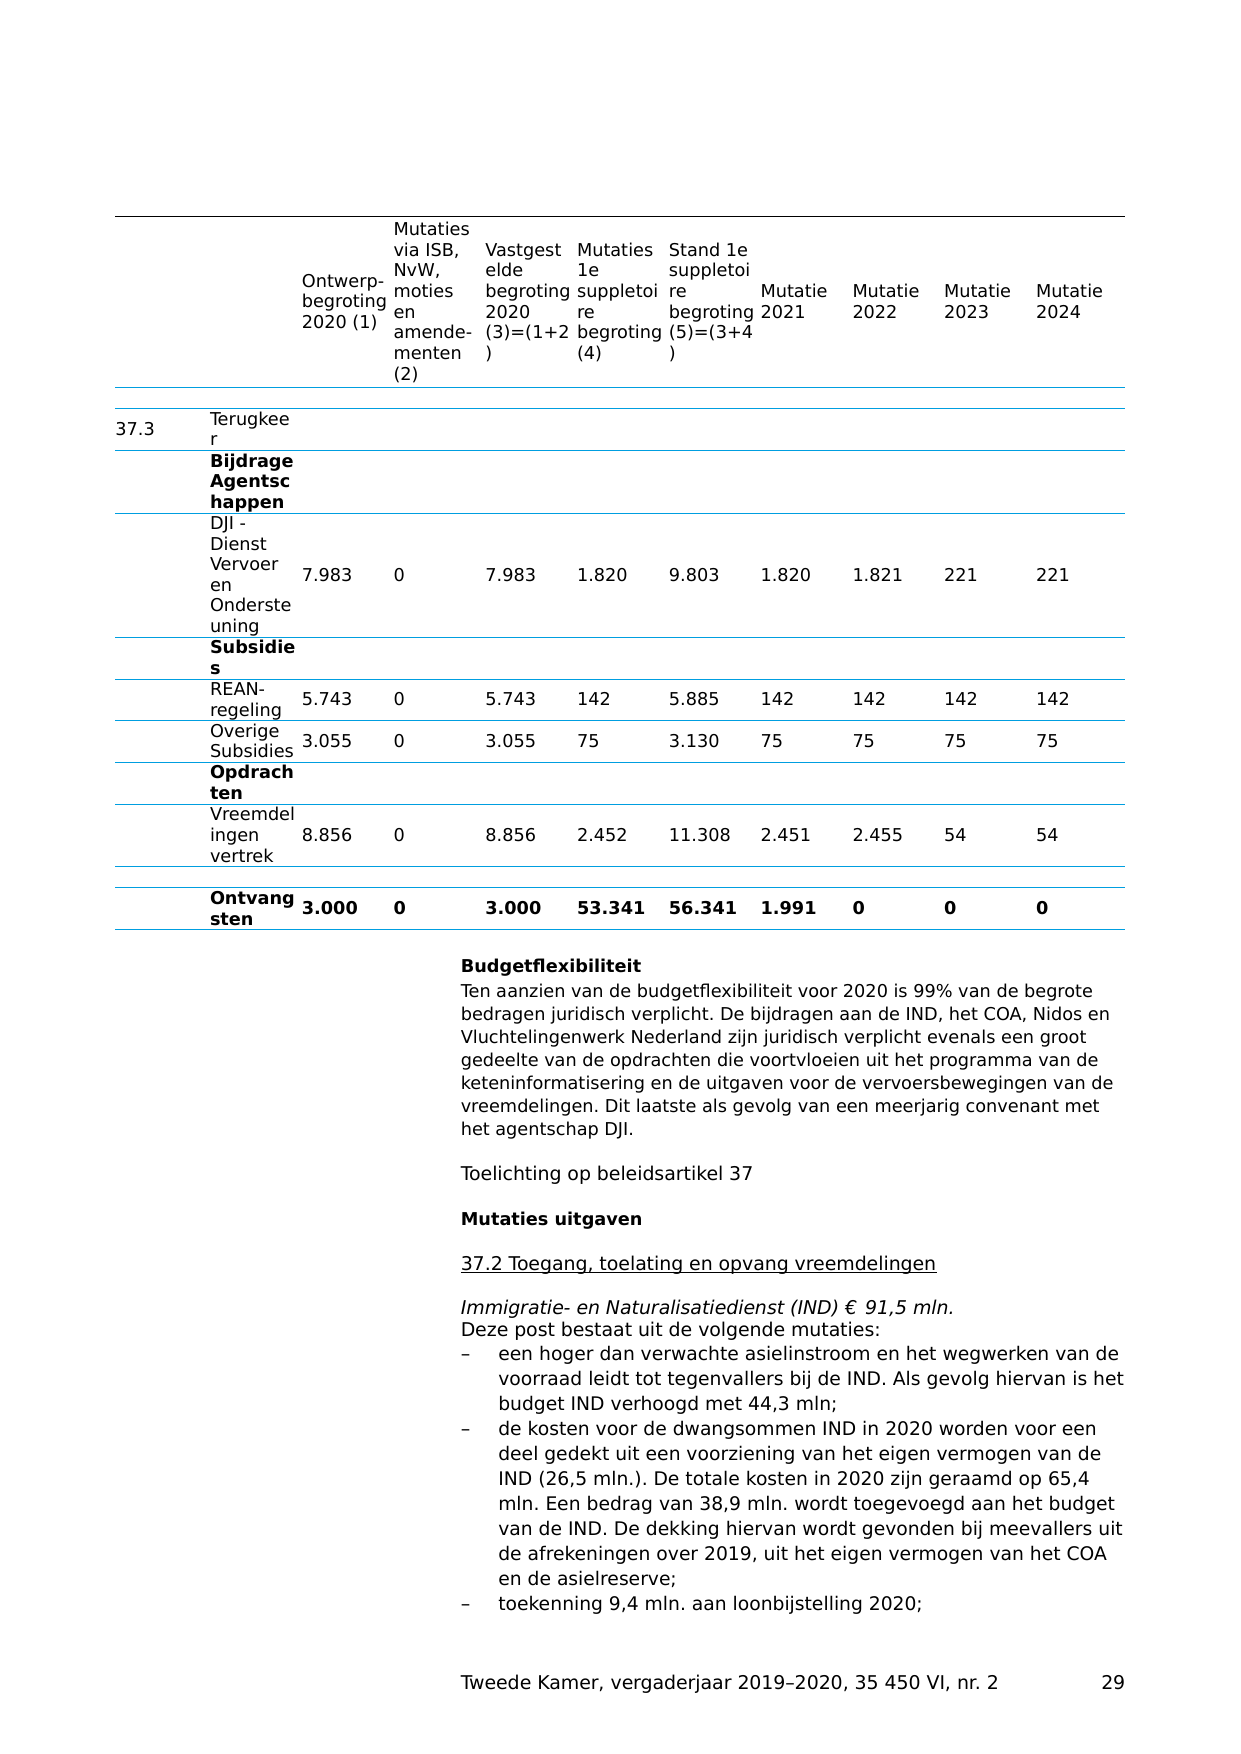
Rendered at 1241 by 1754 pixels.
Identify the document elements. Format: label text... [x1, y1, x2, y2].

table_cell 0 [1033, 888, 1125, 929]
table_cell 2.451 [758, 805, 849, 866]
table_cell [1033, 388, 1125, 408]
table_cell [574, 867, 666, 887]
title Toelichting op beleidsartikel 37 [461, 1163, 1125, 1207]
text 37.2 Toegang, toelating en opvang vreemdelingen Immigratie- en Naturalisatiedienst (IND) € 91,5 mln. Deze post bestaat uit de volgende mutaties: [461, 1253, 1125, 1341]
table_cell 2.452 [574, 805, 666, 866]
table_cell 0 [390, 514, 482, 637]
table_cell 1.820 [574, 514, 666, 637]
table_cell 11.308 [666, 805, 757, 866]
table_cell 0 [390, 805, 482, 866]
table_cell 0 [390, 680, 482, 720]
table_cell Subsidies [207, 638, 299, 678]
table_cell 7.983 [482, 514, 574, 637]
table_cell [849, 451, 941, 512]
table_cell 2.455 [849, 805, 941, 866]
table_cell 54 [1033, 805, 1125, 866]
table_cell 75 [941, 721, 1033, 762]
table_cell [115, 680, 207, 720]
table_cell [849, 867, 941, 887]
table_cell [482, 388, 574, 408]
table_cell [482, 763, 574, 804]
table_cell 3.055 [482, 721, 574, 762]
table_cell [1033, 638, 1125, 678]
table_cell [758, 638, 849, 678]
table_cell Vastgestelde begroting 2020 (3)=(1+2) [482, 217, 574, 387]
table_cell Bijdrage Agentschappen [207, 451, 299, 512]
table_cell 1.820 [758, 514, 849, 637]
table_cell 5.885 [666, 680, 757, 720]
table_cell Ontvangsten [207, 888, 299, 929]
table_cell [299, 763, 390, 804]
table_cell 75 [849, 721, 941, 762]
table_cell [115, 805, 207, 866]
table_cell [207, 388, 299, 408]
table_cell 1.991 [758, 888, 849, 929]
table_cell 75 [574, 721, 666, 762]
table_cell Mutatie 2023 [941, 217, 1033, 387]
table_cell 142 [1033, 680, 1125, 720]
table_cell Mutaties 1e suppletoire begroting (4) [574, 217, 666, 387]
table_cell [574, 388, 666, 408]
table_cell [758, 388, 849, 408]
table_cell [390, 638, 482, 678]
table_cell 75 [758, 721, 849, 762]
table_cell Ontwerp-begroting 2020 (1) [299, 217, 390, 387]
table_cell [115, 888, 207, 929]
table_cell 221 [941, 514, 1033, 637]
table_cell [115, 451, 207, 512]
table_cell 142 [941, 680, 1033, 720]
table_cell [941, 867, 1033, 887]
text Ten aanzien van de budgetflexibiliteit voor 2020 is 99% van de begrote bedragen juridisch verplicht. De bijdragen aan de IND, het COA, Nidos en Vluchtelingenwerk Nederland zijn juridisch verplicht evenals een groot gedeelte van de opdrachten die voortvloeien uit het programma van de keteninformatisering en de uitgaven voor de vervoersbewegingen van de vreemdelingen. Dit laatste als gevolg van een meerjarig convenant met het agentschap DJI. [461, 979, 1125, 1140]
table_cell 142 [758, 680, 849, 720]
table_cell [482, 867, 574, 887]
table_cell Mutatie 2024 [1033, 217, 1125, 387]
table_cell [299, 388, 390, 408]
table_cell [666, 638, 757, 678]
table_cell Mutaties via ISB, NvW, moties en amende-menten (2) [390, 217, 482, 387]
table_cell [115, 638, 207, 678]
table_cell 3.000 [299, 888, 390, 929]
table_cell [666, 763, 757, 804]
table_cell [1033, 451, 1125, 512]
table_cell 1.821 [849, 514, 941, 637]
table_cell 8.856 [482, 805, 574, 866]
table_cell [390, 409, 482, 450]
table_cell [299, 638, 390, 678]
table_cell [941, 638, 1033, 678]
table_cell Mutatie 2022 [849, 217, 941, 387]
table_cell [849, 763, 941, 804]
table_cell [482, 638, 574, 678]
table_cell 0 [390, 721, 482, 762]
table_cell 9.803 [666, 514, 757, 637]
table_cell [299, 451, 390, 512]
table_cell Vreemdelingen vertrek [207, 805, 299, 866]
table_cell [941, 409, 1033, 450]
table_cell Opdrachten [207, 763, 299, 804]
text Mutaties uitgaven [461, 1207, 1125, 1230]
table_cell REAN-regeling [207, 680, 299, 720]
text Budgetflexibiliteit [461, 954, 1125, 977]
table_cell 0 [849, 888, 941, 929]
table_cell [574, 638, 666, 678]
table_cell 54 [941, 805, 1033, 866]
table_cell [666, 388, 757, 408]
table_cell [574, 763, 666, 804]
table_cell [758, 763, 849, 804]
table_cell [574, 451, 666, 512]
table_cell Mutatie 2021 [758, 217, 849, 387]
table_cell [666, 451, 757, 512]
table_cell 5.743 [482, 680, 574, 720]
table_cell [390, 388, 482, 408]
table_cell [941, 388, 1033, 408]
table_cell [115, 721, 207, 762]
table_cell [1033, 763, 1125, 804]
table_cell DJI - Dienst Vervoer en Ondersteuning [207, 514, 299, 637]
table_cell 0 [941, 888, 1033, 929]
table_cell 5.743 [299, 680, 390, 720]
table_cell [758, 409, 849, 450]
table_cell [115, 867, 207, 887]
table_cell [299, 867, 390, 887]
table_cell [758, 867, 849, 887]
table_cell 0 [390, 888, 482, 929]
table_cell 3.055 [299, 721, 390, 762]
table_cell Terugkeer [207, 409, 299, 450]
table_cell [390, 451, 482, 512]
table_cell [115, 763, 207, 804]
table_cell Stand 1e suppletoire begroting (5)=(3+4) [666, 217, 757, 387]
table_cell [482, 451, 574, 512]
table_cell [1033, 409, 1125, 450]
table_cell [207, 867, 299, 887]
table_cell [207, 217, 299, 387]
table_cell [758, 451, 849, 512]
list de kosten voor de dwangsommen IND in 2020 worden voor een deel gedekt uit een voorziening van het eigen vermogen van de IND (26,5 mln.). De totale kosten in 2020 zijn geraamd op 65,4 mln. Een bedrag van 38,9 mln. wordt toegevoegd aan het budget van de IND. De dekking hiervan wordt gevonden bij meevallers uit de afrekeningen over 2019, uit het eigen vermogen van het COA en de asielreserve; [461, 1416, 1125, 1591]
table_cell [390, 763, 482, 804]
table_cell [482, 409, 574, 450]
table_cell [941, 763, 1033, 804]
table_cell [666, 867, 757, 887]
table_cell 221 [1033, 514, 1125, 637]
table_header Budgettaire gevolgen van beleid artikel 37 (bedragen x € 1.000) [115, 191, 1125, 216]
list een hoger dan verwachte asielinstroom en het wegwerken van de voorraad leidt tot tegenvallers bij de IND. Als gevolg hiervan is het budget IND verhoogd met 44,3 mln; [461, 1341, 1125, 1416]
table_cell [574, 409, 666, 450]
table_cell [115, 514, 207, 637]
table_cell [849, 409, 941, 450]
list toekenning 9,4 mln. aan loonbijstelling 2020; [461, 1591, 1125, 1616]
table_cell [115, 217, 207, 387]
table_cell 56.341 [666, 888, 757, 929]
table_cell 3.000 [482, 888, 574, 929]
table_cell [941, 451, 1033, 512]
table_cell [115, 388, 207, 408]
table_cell Overige Subsidies [207, 721, 299, 762]
table_cell 37.3 [115, 409, 207, 450]
table_cell 8.856 [299, 805, 390, 866]
table_cell [666, 409, 757, 450]
table_cell 142 [849, 680, 941, 720]
table_cell [1033, 867, 1125, 887]
table_cell 142 [574, 680, 666, 720]
table_cell 53.341 [574, 888, 666, 929]
table_cell 7.983 [299, 514, 390, 637]
table_cell [849, 638, 941, 678]
table_cell [299, 409, 390, 450]
table_cell [849, 388, 941, 408]
table_cell 3.130 [666, 721, 757, 762]
table_cell [390, 867, 482, 887]
table_cell 75 [1033, 721, 1125, 762]
